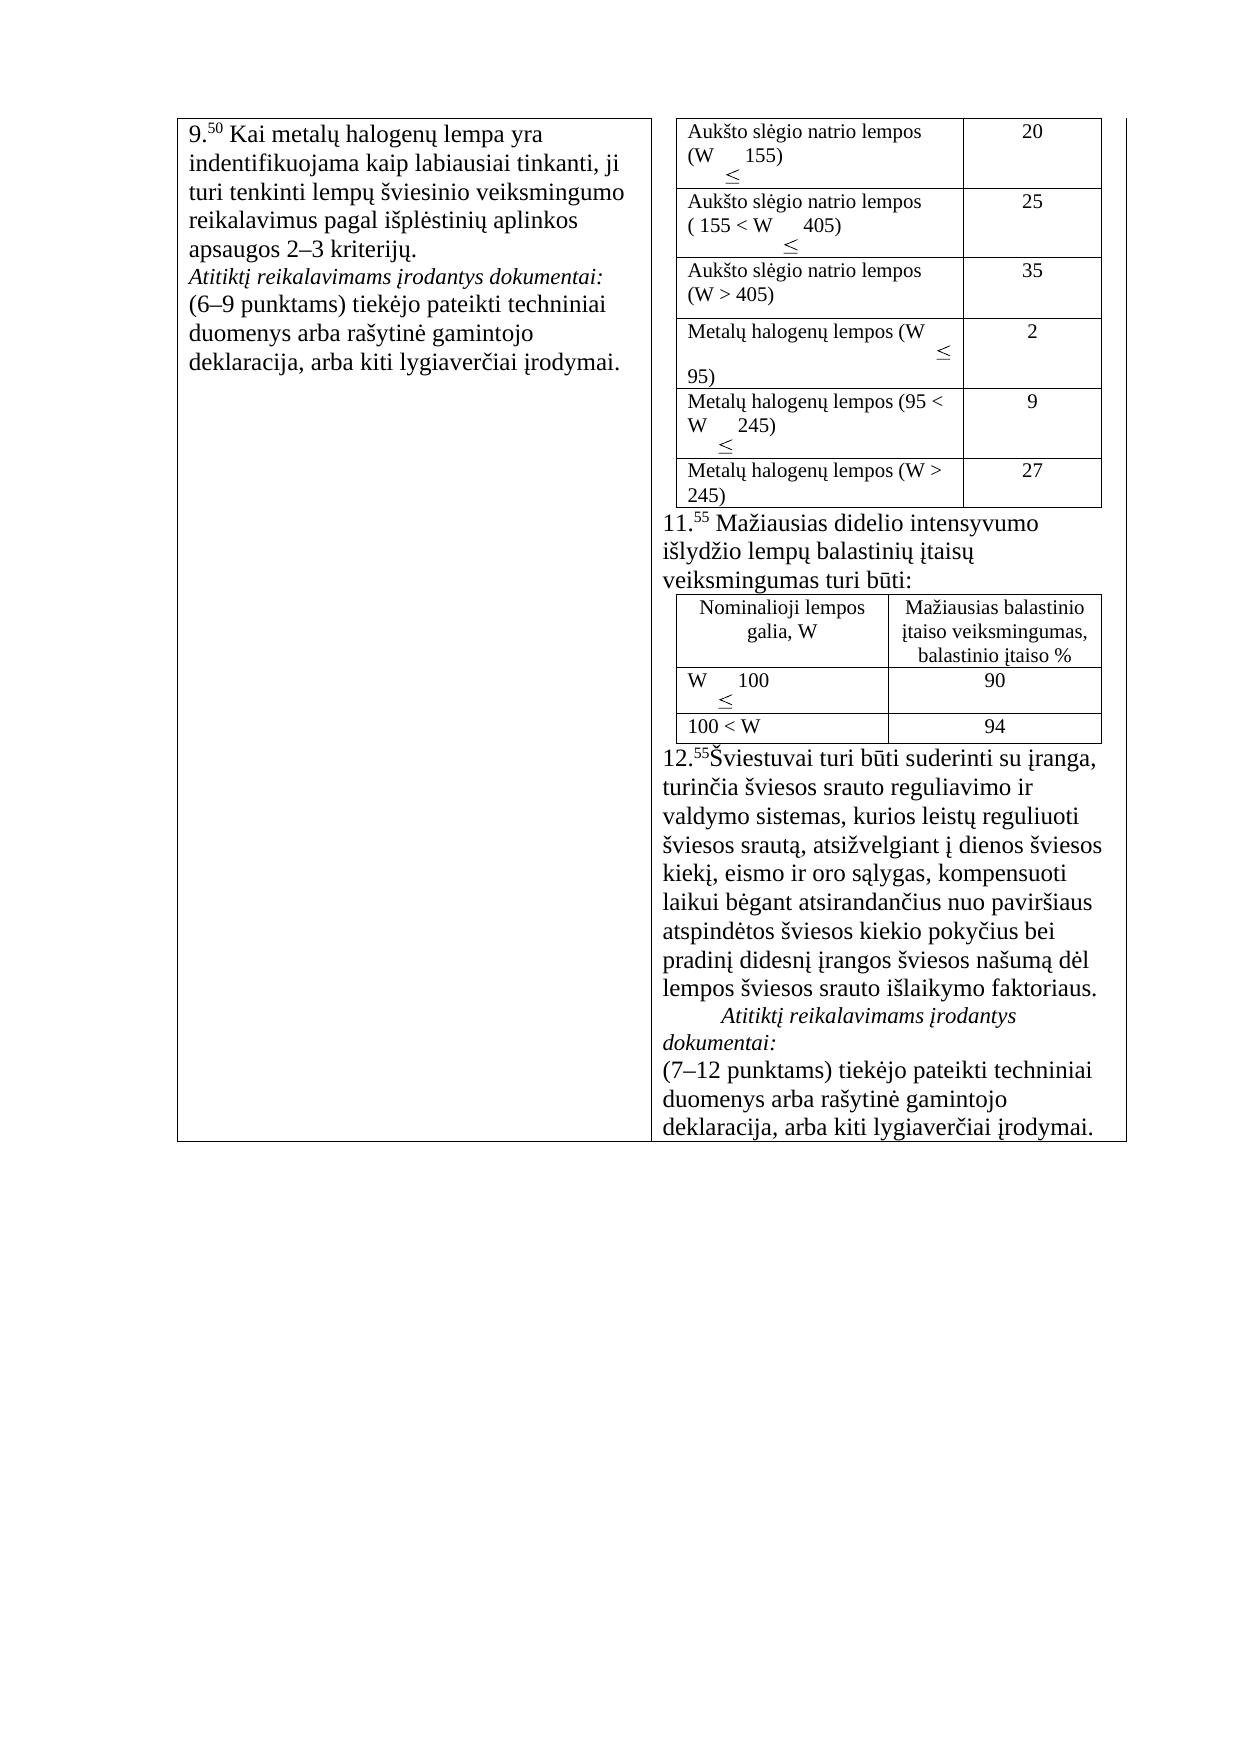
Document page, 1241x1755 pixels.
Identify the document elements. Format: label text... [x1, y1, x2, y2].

table_cell Aukšto slėgio natrio lempos (W <= 155) [677, 119, 963, 188]
table_cell Nominalioji lempos galia, W [677, 595, 888, 667]
table_cell [652, 458, 676, 507]
table_cell [1102, 118, 1126, 188]
table_cell [1102, 458, 1126, 507]
table_cell Aukšto slėgio natrio lempos ( 155 < W <= 405) [677, 189, 963, 257]
table_cell [652, 667, 676, 713]
table_cell W <= 100 [677, 668, 888, 713]
table_cell 12.55Šviestuvai turi būti suderinti su įranga, turinčia šviesos srauto reguliavimo ir valdymo sistemas, kurios leistų reguliuoti šviesos srautą, atsižvelgiant į dienos šviesos kiekį, eismo ir oro sąlygas, kompensuoti laikui bėgant atsirandančius nuo paviršiaus atspindėtos šviesos kiekio pokyčius bei pradinį didesnį įrangos šviesos našumą dėl lempos šviesos srauto išlaikymo faktoriaus. Atitiktį reikalavimams įrodantys dokumentai: (7–12 punktams) tiekėjo pateikti techniniai duomenys arba rašytinė gamintojo deklaracija, arba kiti lygiaverčiai įrodymai. [652, 743, 1126, 1141]
table_cell [1102, 257, 1126, 457]
table_cell [652, 713, 676, 742]
table_cell 90 [889, 668, 1101, 713]
table_cell [1102, 594, 1126, 667]
table_cell 9.50 Kai metalų halogenų lempa yra indentifikuojama kaip labiausiai tinkanti, ji turi tenkinti lempų šviesinio veiksmingumo reikalavimus pagal išplėstinių aplinkos apsaugos 2–3 kriterijų. Atitiktį reikalavimams įrodantys dokumentai: (6–9 punktams) tiekėjo pateikti techniniai duomenys arba rašytinė gamintojo deklaracija, arba kiti lygiaverčiai įrodymai. [178, 119, 651, 1141]
table_cell [1102, 713, 1126, 742]
table_cell Metalų halogenų lempos (W <= 95) [677, 319, 963, 388]
table_cell Metalų halogenų lempos (W > 245) [677, 459, 963, 507]
table_cell [652, 118, 676, 188]
table_cell Aukšto slėgio natrio lempos (W > 405) [677, 258, 963, 318]
table_cell Metalų halogenų lempos (95 < W <= 245) [677, 389, 963, 457]
table_cell 100 < W [677, 714, 888, 742]
table_cell 11.55 Mažiausias didelio intensyvumo išlydžio lempų balastinių įtaisų veiksmingumas turi būti: [652, 507, 1126, 594]
table_cell 20 [964, 119, 1101, 188]
table_cell 9 [964, 389, 1101, 457]
table_cell [652, 257, 676, 457]
table_cell 2 [964, 319, 1101, 388]
table_cell Mažiausias balastinio įtaiso veiksmingumas, balastinio įtaiso % [889, 595, 1101, 667]
table_cell 94 [889, 714, 1101, 742]
table_cell [1102, 667, 1126, 713]
table_cell [1102, 188, 1126, 257]
table_cell 35 [964, 258, 1101, 318]
table_cell 25 [964, 189, 1101, 257]
table_cell [652, 594, 676, 667]
table_cell 27 [964, 459, 1101, 507]
table_cell [652, 188, 676, 257]
